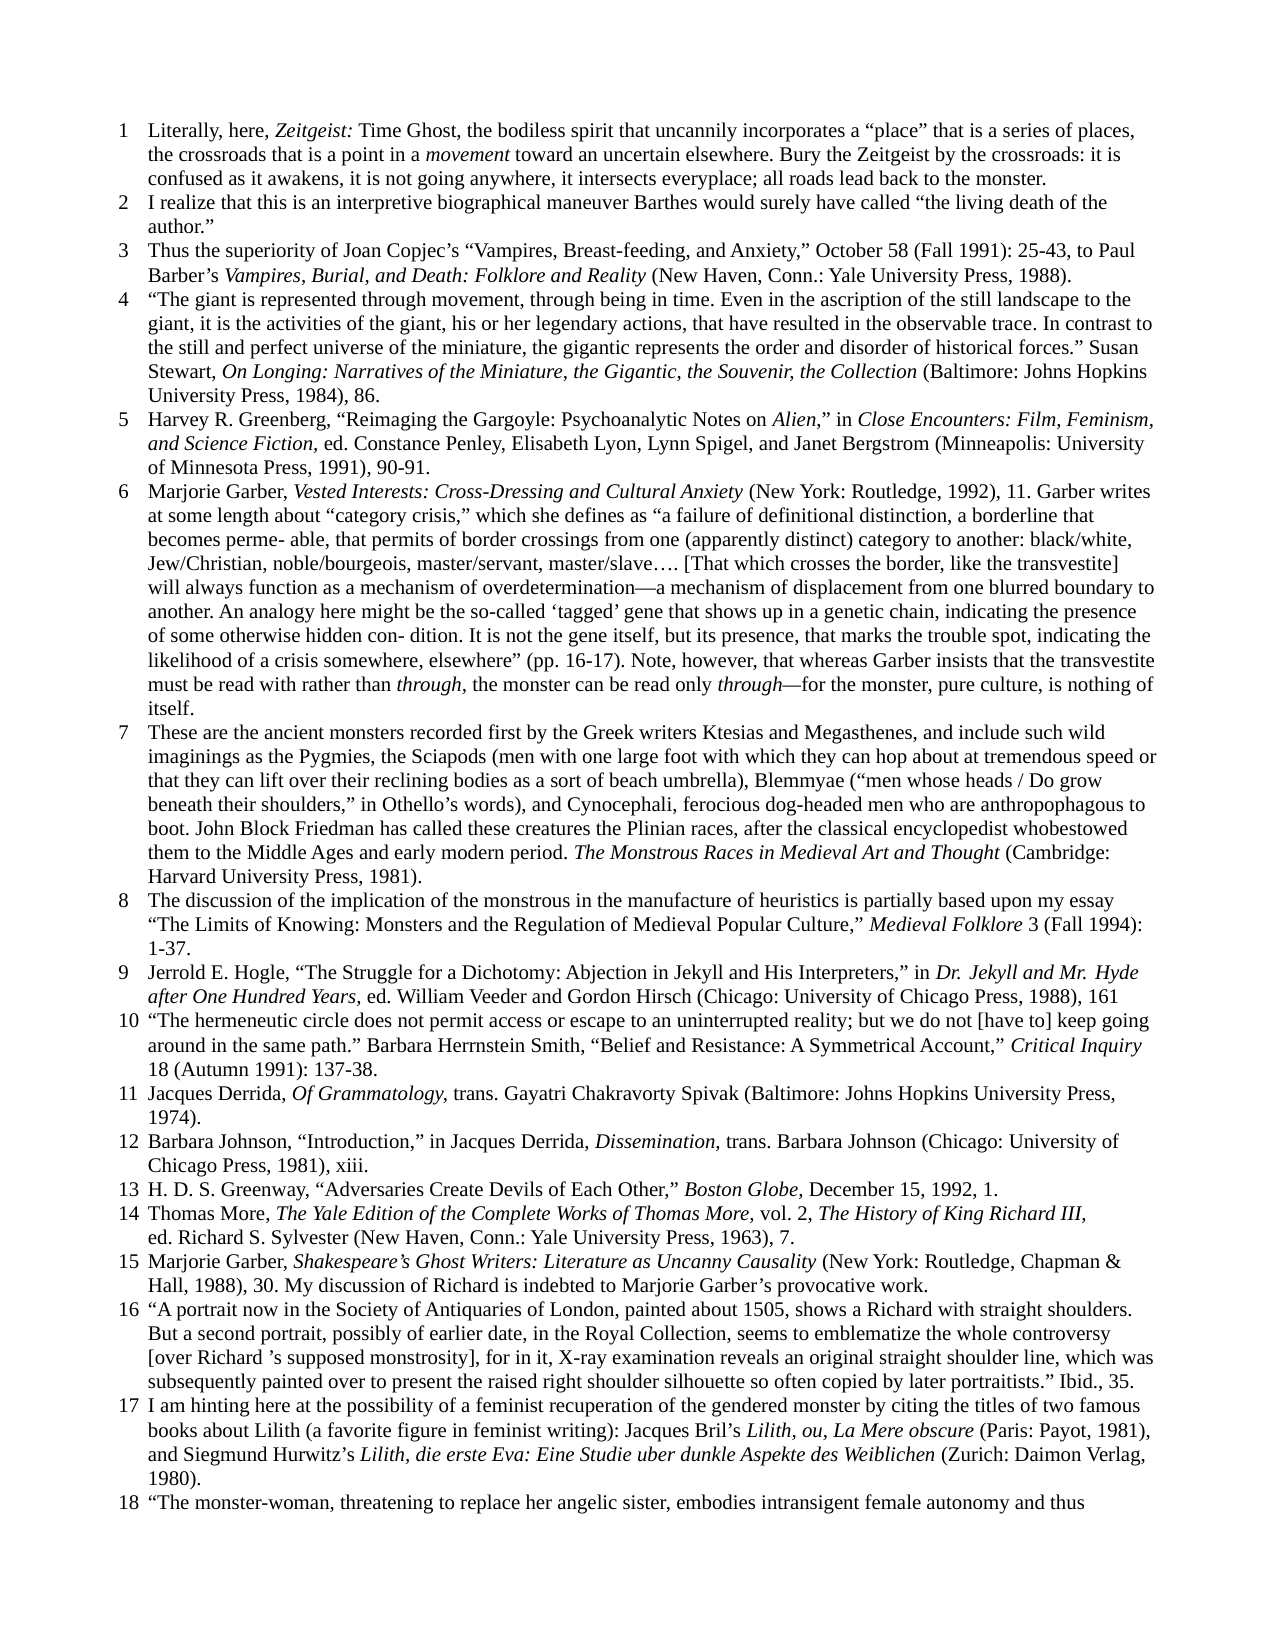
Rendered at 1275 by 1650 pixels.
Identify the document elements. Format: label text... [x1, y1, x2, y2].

text “The hermeneutic circle does not permit access or escape to an uninterrupted reality; but we do not [have to] keep going around in the same path.” Barbara Herrnstein Smith, “Belief and Resistance: A Symmetrical Account,” Critical Inquiry 18 (Autumn 1991): 137-38. [118, 1008, 1157, 1081]
text Thus the superiority of Joan Copjec’s “Vampires, Breast-feeding, and Anxiety,” October 58 (Fall 1991): 25-43, to Paul Barber’s Vampires, Burial, and Death: Folklore and Reality (New Haven, Conn.: Yale University Press, 1988). [118, 238, 1157, 287]
text Barbara Johnson, “Introduction,” in Jacques Derrida, Dissemination, trans. Barbara Johnson (Chicago: University of Chicago Press, 1981), xiii. [118, 1129, 1157, 1177]
text These are the ancient monsters recorded first by the Greek writers Ktesias and Megasthenes, and include such wild imaginings as the Pygmies, the Sciapods (men with one large foot with which they can hop about at tremendous speed or that they can lift over their reclining bodies as a sort of beach umbrella), Blemmyae (“men whose heads / Do grow beneath their shoulders,” in Othello’s words), and Cynocephali, ferocious dog-headed men who are anthropophagous to boot. John Block Friedman has called these creatures the Plinian races, after the classical encyclopedist whobestowed them to the Middle Ages and early modern period. The Monstrous Races in Medieval Art and Thought (Cambridge: Harvard University Press, 1981). [118, 720, 1157, 888]
text Jacques Derrida, Of Grammatology, trans. Gayatri Chakravorty Spivak (Baltimore: Johns Hopkins University Press, 1974). [118, 1081, 1157, 1129]
text “A portrait now in the Society of Antiquaries of London, painted about 1505, shows a Richard with straight shoulders. But a second portrait, possibly of earlier date, in the Royal Collection, seems to emblematize the whole controversy [over Richard ’s supposed monstrosity], for in it, X-ray examination reveals an original straight shoulder line, which was subsequently painted over to present the raised right shoulder silhouette so often copied by later portraitists.” Ibid., 35. [118, 1297, 1157, 1393]
text Thomas More, The Yale Edition of the Complete Works of Thomas More, vol. 2, The History of King Richard III, ed. Richard S. Sylvester (New Haven, Conn.: Yale University Press, 1963), 7. [118, 1201, 1157, 1249]
text “The giant is represented through movement, through being in time. Even in the ascription of the still landscape to the giant, it is the activities of the giant, his or her legendary actions, that have resulted in the observable trace. In contrast to the still and perfect universe of the miniature, the gigantic represents the order and disorder of historical forces.” Susan Stewart, On Longing: Narratives of the Miniature, the Gigantic, the Souvenir, the Collection (Baltimore: Johns Hopkins University Press, 1984), 86. [118, 287, 1157, 407]
text Marjorie Garber, Shakespeare’s Ghost Writers: Literature as Uncanny Causality (New York: Routledge, Chapman & Hall, 1988), 30. My discussion of Richard is indebted to Marjorie Garber’s provocative work. [118, 1249, 1157, 1297]
text H. D. S. Greenway, “Adversaries Create Devils of Each Other,” Boston Globe, December 15, 1992, 1. [118, 1177, 1157, 1201]
text I realize that this is an interpretive biographical maneuver Barthes would surely have called “the living death of the author.” [118, 190, 1157, 238]
text Literally, here, Zeitgeist: Time Ghost, the bodiless spirit that uncannily incorporates a “place” that is a series of places, the crossroads that is a point in a movement toward an uncertain elsewhere. Bury the Zeitgeist by the crossroads: it is confused as it awakens, it is not going anywhere, it intersects everyplace; all roads lead back to the monster. [118, 118, 1157, 190]
text I am hinting here at the possibility of a feminist recuperation of the gendered monster by citing the titles of two famous books about Lilith (a favorite figure in feminist writing): Jacques Bril’s Lilith, ou, La Mere obscure (Paris: Payot, 1981), and Siegmund Hurwitz’s Lilith, die erste Eva: Eine Studie uber dunkle Aspekte des Weiblichen (Zurich: Daimon Verlag, 1980). [118, 1393, 1157, 1490]
text Marjorie Garber, Vested Interests: Cross-Dressing and Cultural Anxiety (New York: Routledge, 1992), 11. Garber writes at some length about “category crisis,” which she defines as “a failure of definitional distinction, a borderline that becomes perme- able, that permits of border crossings from one (apparently distinct) category to another: black/white, Jew/Christian, noble/bourgeois, master/servant, master/slave…. [That which crosses the border, like the transvestite] will always function as a mechanism of overdetermination—a mechanism of displacement from one blurred boundary to another. An analogy here might be the so-called ‘tagged’ gene that shows up in a genetic chain, indicating the presence of some otherwise hidden con- dition. It is not the gene itself, but its presence, that marks the trouble spot, indicating the likelihood of a crisis somewhere, elsewhere” (pp. 16-17). Note, however, that whereas Garber insists that the transvestite must be read with rather than through, the monster can be read only through—for the monster, pure culture, is nothing of itself. [118, 479, 1157, 720]
text “The monster-woman, threatening to replace her angelic sister, embodies intransigent female autonomy and thus [118, 1490, 1157, 1514]
text Jerrold E. Hogle, “The Struggle for a Dichotomy: Abjection in Jekyll and His Interpreters,” in Dr. Jekyll and Mr. Hyde after One Hundred Years, ed. William Veeder and Gordon Hirsch (Chicago: University of Chicago Press, 1988), 161 [118, 960, 1157, 1008]
text Harvey R. Greenberg, “Reimaging the Gargoyle: Psychoanalytic Notes on Alien,” in Close Encounters: Film, Feminism, and Science Fiction, ed. Constance Penley, Elisabeth Lyon, Lynn Spigel, and Janet Bergstrom (Minneapolis: University of Minnesota Press, 1991), 90-91. [118, 407, 1157, 479]
text The discussion of the implication of the monstrous in the manufacture of heuristics is partially based upon my essay “The Limits of Knowing: Monsters and the Regulation of Medieval Popular Culture,” Medieval Folklore 3 (Fall 1994): 1-37. [118, 888, 1157, 960]
